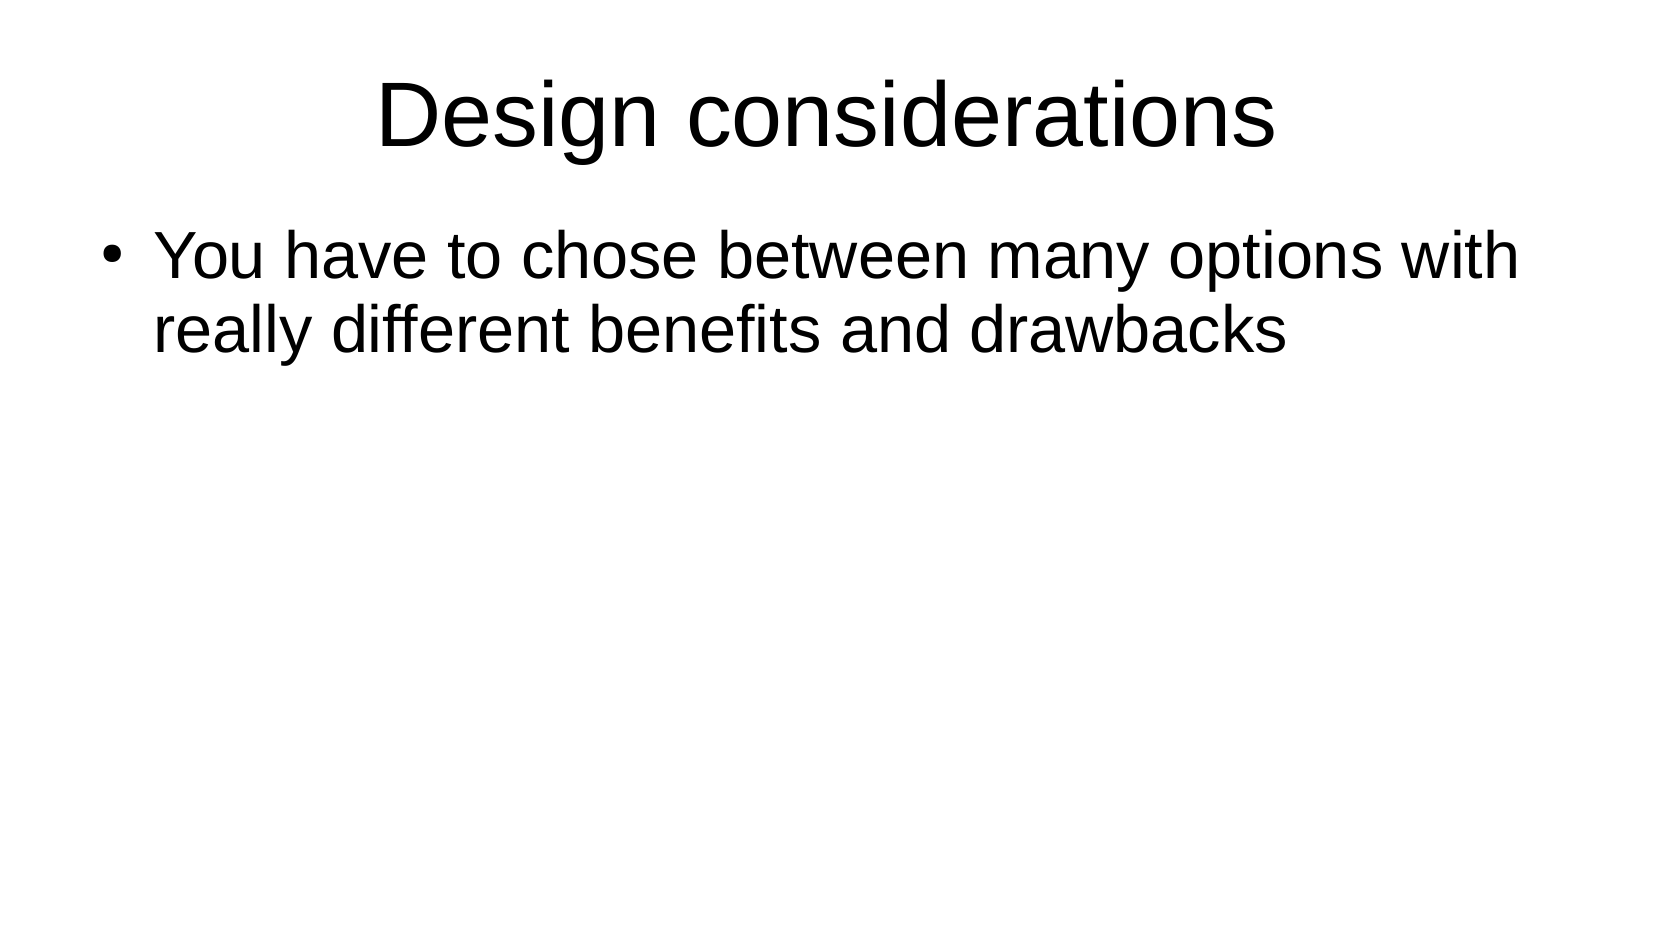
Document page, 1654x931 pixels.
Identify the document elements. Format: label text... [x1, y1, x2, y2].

list You have to chose between many options with really different benefits and drawbacks [82, 217, 1571, 863]
title Design considerations [82, 37, 1571, 193]
